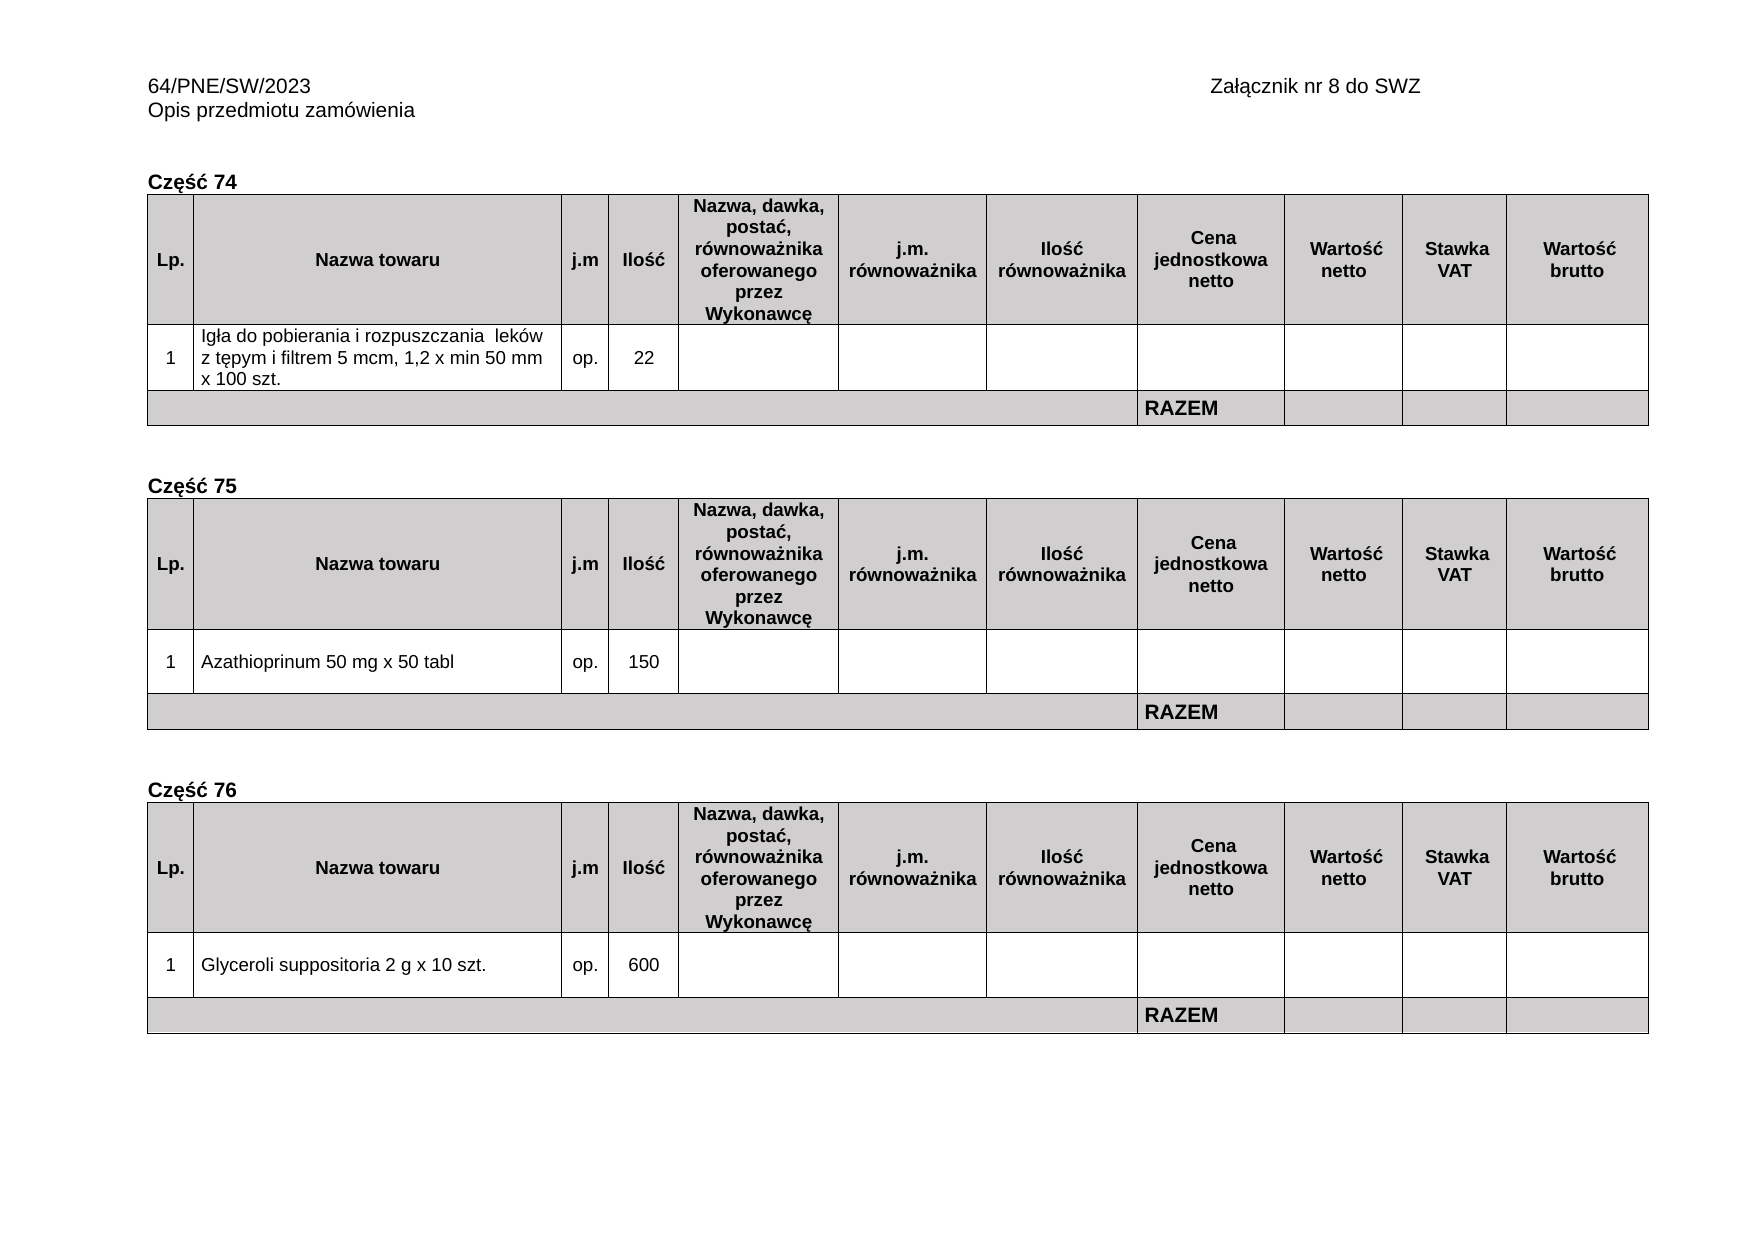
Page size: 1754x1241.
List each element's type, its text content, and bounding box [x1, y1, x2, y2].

table_header j.m. równoważnika [839, 195, 986, 324]
table_cell [987, 325, 1137, 390]
table_cell Igła do pobierania i rozpuszczania leków z tępym i filtrem 5 mcm, 1,2 x min 50 mm x 100 szt. [194, 325, 561, 390]
table_cell op. [562, 630, 608, 693]
table_cell [1285, 630, 1402, 693]
table_header Stawka VAT [1403, 195, 1506, 324]
table_cell 1 [148, 325, 193, 390]
table_cell [1507, 998, 1648, 1032]
table_header Lp. [148, 803, 193, 932]
table_header Wartość brutto [1507, 195, 1648, 324]
table_cell op. [562, 325, 608, 390]
table_header Cena jednostkowa netto [1138, 499, 1284, 629]
table_header j.m [562, 195, 608, 324]
table_cell [1403, 325, 1506, 390]
table_cell RAZEM [1138, 998, 1284, 1032]
table_header Lp. [148, 499, 193, 629]
table_header j.m [562, 803, 608, 932]
table_header Ilość [609, 499, 678, 629]
table_cell [1403, 630, 1506, 693]
table_header Nazwa towaru [194, 499, 561, 629]
table_cell 600 [609, 933, 678, 997]
table_header Ilość [609, 195, 678, 324]
table_header Wartość brutto [1507, 499, 1648, 629]
table_cell [1285, 391, 1402, 425]
table_header j.m. równoważnika [839, 499, 986, 629]
table_cell [679, 933, 838, 997]
table_cell op. [562, 933, 608, 997]
table_cell [1507, 391, 1648, 425]
table_header Wartość netto [1285, 499, 1402, 629]
table_cell [839, 630, 986, 693]
table_header Nazwa towaru [194, 803, 561, 932]
table_cell [148, 998, 1137, 1032]
table_cell [148, 694, 1137, 729]
table_cell 22 [609, 325, 678, 390]
table_cell [839, 933, 986, 997]
table_header Cena jednostkowa netto [1138, 803, 1284, 932]
table_cell [1285, 998, 1402, 1032]
table_cell [1507, 630, 1648, 693]
table_cell RAZEM [1138, 391, 1284, 425]
table_header Nazwa, dawka, postać, równoważnika oferowanego przez Wykonawcę [679, 803, 838, 932]
table_header Nazwa towaru [194, 195, 561, 324]
table_header Wartość brutto [1507, 803, 1648, 932]
table_cell Azathioprinum 50 mg x 50 tabl [194, 630, 561, 693]
table_cell 150 [609, 630, 678, 693]
table_header Wartość netto [1285, 803, 1402, 932]
table_cell [1507, 325, 1648, 390]
table_header Ilość równoważnika [987, 803, 1137, 932]
table_header Wartość netto [1285, 195, 1402, 324]
table_cell [1507, 933, 1648, 997]
table_cell [1138, 933, 1284, 997]
table_header j.m. równoważnika [839, 803, 986, 932]
table_cell [1285, 694, 1402, 729]
table_cell Glyceroli suppositoria 2 g x 10 szt. [194, 933, 561, 997]
table_cell [839, 325, 986, 390]
text Część 76 [148, 778, 1606, 802]
table_cell [1138, 630, 1284, 693]
table_cell [679, 630, 838, 693]
table_header Ilość równoważnika [987, 195, 1137, 324]
table_cell [1403, 694, 1506, 729]
table_cell RAZEM [1138, 694, 1284, 729]
table_header Cena jednostkowa netto [1138, 195, 1284, 324]
table_cell [679, 325, 838, 390]
table_cell [1403, 998, 1506, 1032]
table_cell [987, 630, 1137, 693]
table_header Nazwa, dawka, postać, równoważnika oferowanego przez Wykonawcę [679, 499, 838, 629]
table_cell [1285, 933, 1402, 997]
table_header Stawka VAT [1403, 803, 1506, 932]
table_cell [1138, 325, 1284, 390]
table_cell [148, 391, 1137, 425]
table_cell [1285, 325, 1402, 390]
text Część 74 [148, 170, 1606, 194]
text Część 75 [148, 474, 1606, 498]
table_cell [987, 933, 1137, 997]
table_cell [1403, 391, 1506, 425]
table_header Ilość [609, 803, 678, 932]
table_cell 1 [148, 933, 193, 997]
table_header Nazwa, dawka, postać, równoważnika oferowanego przez Wykonawcę [679, 195, 838, 324]
table_header Lp. [148, 195, 193, 324]
table_cell [1507, 694, 1648, 729]
table_cell [1403, 933, 1506, 997]
table_cell 1 [148, 630, 193, 693]
table_header j.m [562, 499, 608, 629]
table_header Stawka VAT [1403, 499, 1506, 629]
table_header Ilość równoważnika [987, 499, 1137, 629]
